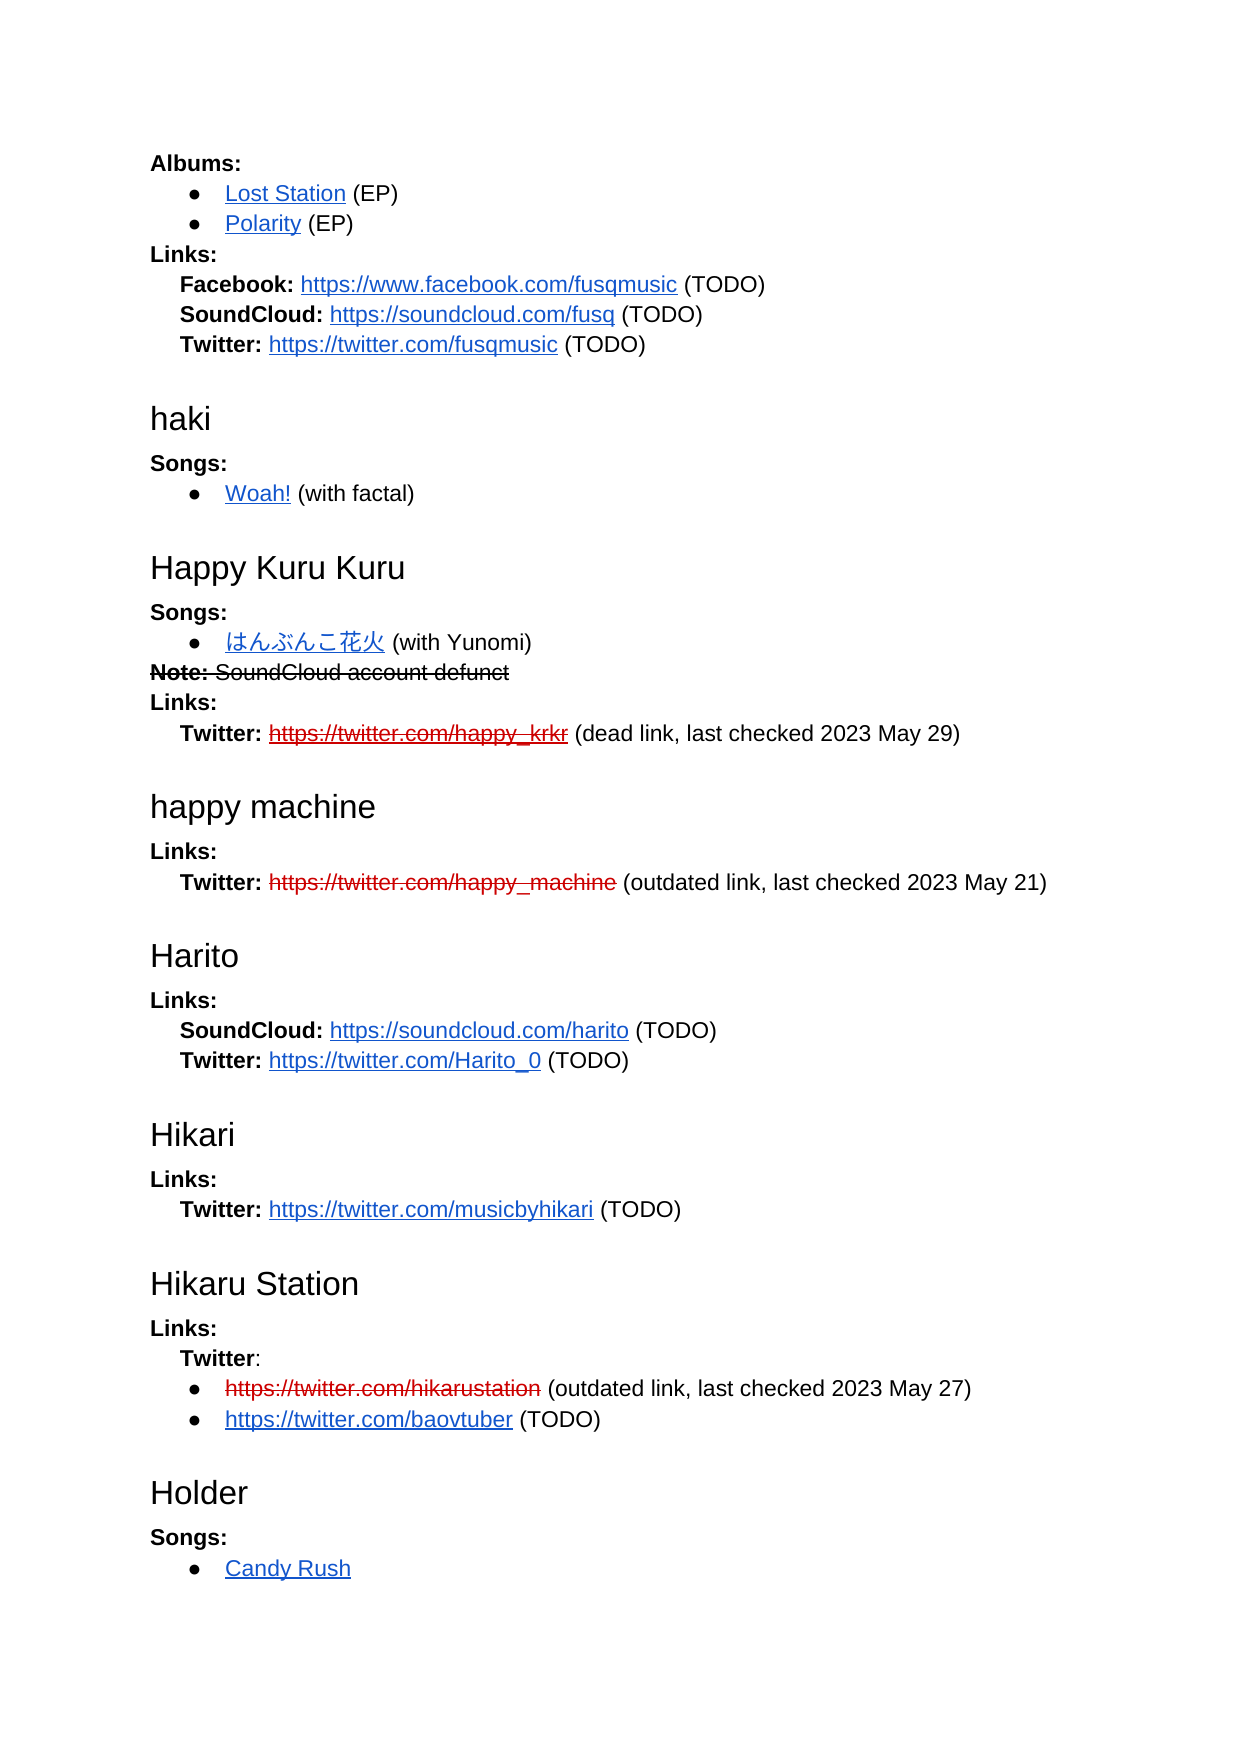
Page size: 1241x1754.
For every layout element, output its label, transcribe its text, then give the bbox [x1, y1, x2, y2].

text Songs: [150, 450, 1090, 476]
text Twitter: [179, 1345, 1090, 1372]
text Twitter: https://twitter.com/happy_machine (outdated link, last checked 2023 May 21) [179, 868, 1090, 895]
text Songs: [150, 599, 1090, 625]
text Twitter: https://twitter.com/Harito_0 (TODO) [179, 1047, 1090, 1074]
list https://twitter.com/baovtuber (TODO) [187, 1406, 1090, 1432]
text Songs: [150, 1524, 1090, 1551]
text Links: [150, 689, 1090, 716]
subtitle haki [150, 399, 1090, 437]
text Links: [150, 987, 1090, 1013]
list Lost Station (EP) [187, 180, 1090, 207]
text Twitter: https://twitter.com/musicbyhikari (TODO) [179, 1196, 1090, 1223]
text Links: [150, 1315, 1090, 1341]
text Links: [150, 838, 1090, 864]
text Twitter: https://twitter.com/fusqmusic (TODO) [179, 331, 1090, 358]
text Facebook: https://www.facebook.com/fusqmusic (TODO) [179, 271, 1090, 297]
subtitle happy machine [150, 787, 1090, 826]
list Polarity (EP) [187, 210, 1090, 237]
list Candy Rush [187, 1554, 1090, 1581]
subtitle Harito [150, 936, 1090, 974]
text Note: SoundCloud account defunct [150, 659, 1090, 686]
text SoundCloud: https://soundcloud.com/harito (TODO) [179, 1017, 1090, 1044]
subtitle Holder [150, 1473, 1090, 1512]
text Links: [150, 1166, 1090, 1192]
text SoundCloud: https://soundcloud.com/fusq (TODO) [179, 301, 1090, 327]
subtitle Hikaru Station [150, 1264, 1090, 1302]
text Links: [150, 241, 1090, 267]
list https://twitter.com/hikarustation (outdated link, last checked 2023 May 27) [187, 1375, 1090, 1402]
list Woah! (with factal) [187, 480, 1090, 506]
list はんぶんこ花火 (with Yunomi) [187, 629, 1090, 655]
text Albums: [150, 150, 1090, 176]
subtitle Hikari [150, 1115, 1090, 1154]
subtitle Happy Kuru Kuru [150, 548, 1090, 586]
text Twitter: https://twitter.com/happy_krkr (dead link, last checked 2023 May 29) [179, 719, 1090, 746]
